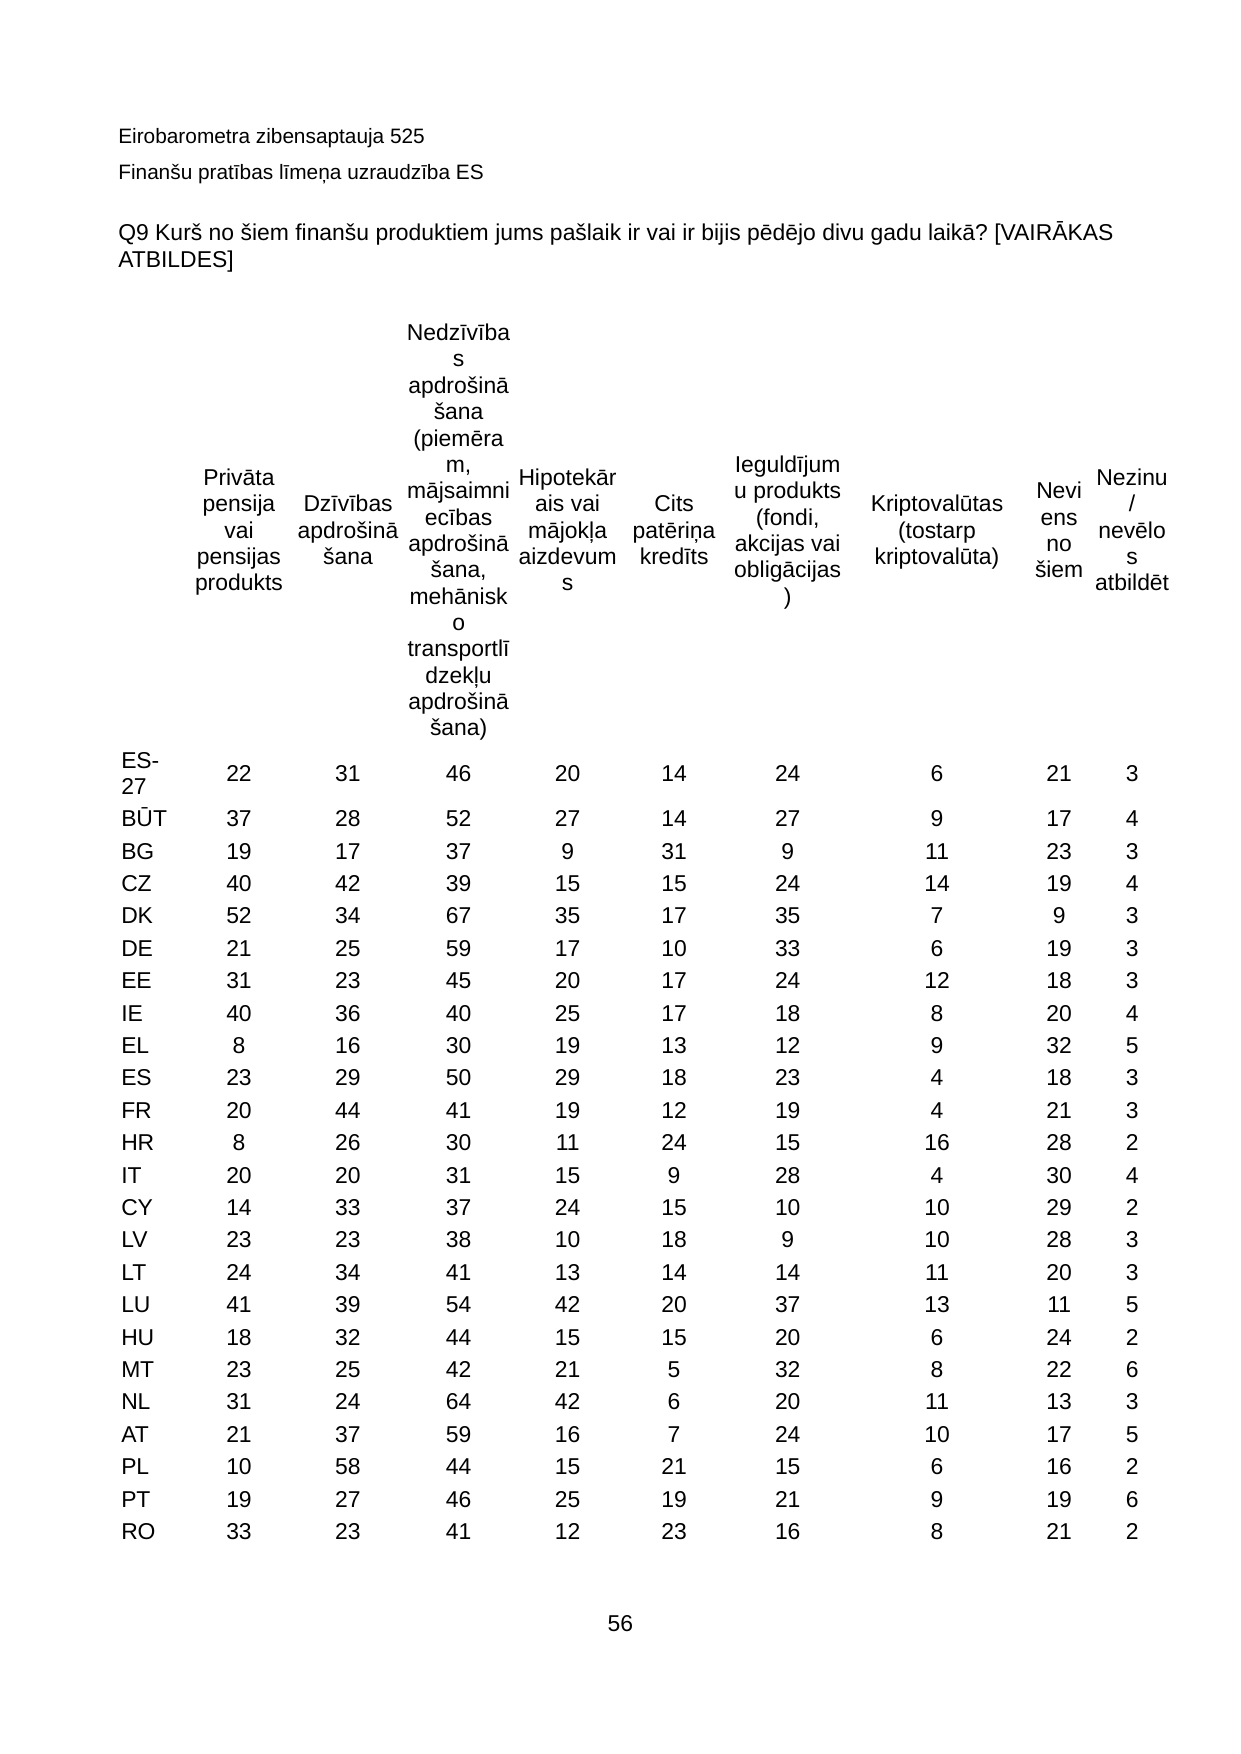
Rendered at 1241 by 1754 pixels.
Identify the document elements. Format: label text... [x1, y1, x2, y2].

table_cell 32 [1027, 1029, 1091, 1061]
table_cell 4 [847, 1094, 1027, 1126]
table_cell 29 [1027, 1191, 1091, 1223]
table_cell 13 [515, 1256, 619, 1288]
table_cell MT [118, 1353, 183, 1385]
table_cell 17 [515, 932, 619, 964]
table_cell 29 [294, 1061, 401, 1094]
table_cell 14 [183, 1191, 294, 1223]
table_cell 20 [620, 1288, 728, 1321]
table_header Ieguldījumu produkts (fondi, akcijas vai obligācijas) [728, 316, 847, 744]
table_cell 11 [847, 835, 1027, 867]
table_cell 20 [728, 1321, 847, 1353]
table_cell 10 [847, 1191, 1027, 1223]
table_cell 17 [620, 899, 728, 932]
table_cell 52 [183, 899, 294, 932]
table_cell 19 [620, 1483, 728, 1515]
table_header Dzīvības apdrošināšana [294, 316, 401, 744]
table_cell IE [118, 997, 183, 1029]
table_cell 20 [1027, 997, 1091, 1029]
table_cell 50 [401, 1061, 515, 1094]
table_cell 24 [183, 1256, 294, 1288]
table_cell 14 [620, 1256, 728, 1288]
table_cell 24 [620, 1126, 728, 1158]
table_cell 19 [183, 1483, 294, 1515]
table_cell 5 [1091, 1418, 1173, 1450]
table_cell 18 [620, 1061, 728, 1094]
table_cell 28 [728, 1159, 847, 1191]
table_cell 44 [401, 1450, 515, 1482]
table_cell 21 [1027, 744, 1091, 802]
table_cell 19 [1027, 867, 1091, 899]
table_cell 6 [847, 744, 1027, 802]
table_cell 2 [1091, 1321, 1173, 1353]
table_cell 27 [294, 1483, 401, 1515]
table_cell 37 [294, 1418, 401, 1450]
table_cell 12 [728, 1029, 847, 1061]
table_cell 37 [401, 1191, 515, 1223]
table_cell 2 [1091, 1126, 1173, 1158]
table_cell 37 [401, 835, 515, 867]
table_cell 41 [183, 1288, 294, 1321]
table_cell 4 [1091, 802, 1173, 834]
table_cell 15 [515, 1159, 619, 1191]
table_cell 52 [401, 802, 515, 834]
table_cell 41 [401, 1094, 515, 1126]
table_cell 24 [515, 1191, 619, 1223]
table_cell 38 [401, 1223, 515, 1256]
table_cell 3 [1091, 1061, 1173, 1094]
table_cell 25 [515, 997, 619, 1029]
table_header Neviens no šiem [1027, 316, 1091, 744]
table_cell DE [118, 932, 183, 964]
table_cell 42 [515, 1288, 619, 1321]
table_cell FR [118, 1094, 183, 1126]
table_cell 20 [183, 1159, 294, 1191]
table_cell 20 [728, 1385, 847, 1418]
table_cell 8 [847, 1353, 1027, 1385]
table_cell 16 [847, 1126, 1027, 1158]
table_cell 4 [1091, 997, 1173, 1029]
table_cell LT [118, 1256, 183, 1288]
table_cell ES-27 [118, 744, 183, 802]
table_cell 15 [728, 1126, 847, 1158]
table_cell 23 [294, 1223, 401, 1256]
table_cell 19 [1027, 932, 1091, 964]
table_cell 24 [294, 1385, 401, 1418]
table_cell 4 [1091, 1159, 1173, 1191]
table_cell 2 [1091, 1450, 1173, 1482]
table_cell 15 [515, 867, 619, 899]
table_cell BG [118, 835, 183, 867]
table_cell 10 [728, 1191, 847, 1223]
table_cell 2 [1091, 1515, 1173, 1547]
table_cell AT [118, 1418, 183, 1450]
table_cell 3 [1091, 899, 1173, 932]
table_cell 8 [183, 1029, 294, 1061]
table_cell 6 [847, 932, 1027, 964]
table_cell 23 [183, 1223, 294, 1256]
table_cell ES [118, 1061, 183, 1094]
table_cell 20 [515, 744, 619, 802]
table_header [118, 316, 183, 744]
table_cell 7 [620, 1418, 728, 1450]
table_cell 24 [728, 1418, 847, 1450]
table_cell 16 [1027, 1450, 1091, 1482]
table_cell 20 [515, 964, 619, 997]
table_cell 19 [515, 1029, 619, 1061]
table_cell 21 [620, 1450, 728, 1482]
table_cell 30 [401, 1029, 515, 1061]
table_cell 23 [183, 1061, 294, 1094]
table_cell 4 [847, 1159, 1027, 1191]
table_cell 42 [515, 1385, 619, 1418]
table_header Privāta pensija vai pensijas produkts [183, 316, 294, 744]
table_cell 17 [294, 835, 401, 867]
table_cell 35 [728, 899, 847, 932]
table_cell 14 [620, 802, 728, 834]
table_cell 18 [1027, 1061, 1091, 1094]
table_cell 28 [294, 802, 401, 834]
table_cell 7 [847, 899, 1027, 932]
table_cell DK [118, 899, 183, 932]
table_cell 40 [401, 997, 515, 1029]
table_cell 9 [728, 1223, 847, 1256]
table_cell 18 [183, 1321, 294, 1353]
table_cell 21 [515, 1353, 619, 1385]
table_cell 20 [183, 1094, 294, 1126]
table_cell 14 [847, 867, 1027, 899]
table_cell 25 [515, 1483, 619, 1515]
table_cell 31 [183, 1385, 294, 1418]
table_cell 30 [1027, 1159, 1091, 1191]
table_cell 16 [728, 1515, 847, 1547]
table_header Kriptovalūtas (tostarp kriptovalūta) [847, 316, 1027, 744]
table_cell 28 [1027, 1223, 1091, 1256]
table_cell NL [118, 1385, 183, 1418]
table_cell 42 [294, 867, 401, 899]
table_cell 40 [183, 997, 294, 1029]
table_header Nezinu/nevēlos atbildēt [1091, 316, 1173, 744]
table_cell 19 [728, 1094, 847, 1126]
table_cell 23 [294, 1515, 401, 1547]
table_cell 20 [1027, 1256, 1091, 1288]
table_cell 31 [183, 964, 294, 997]
table_cell 15 [620, 1191, 728, 1223]
table_cell 41 [401, 1515, 515, 1547]
table_cell 15 [728, 1450, 847, 1482]
table_cell 23 [1027, 835, 1091, 867]
table_cell 12 [847, 964, 1027, 997]
table_cell 46 [401, 744, 515, 802]
table_cell 17 [1027, 1418, 1091, 1450]
table_cell 59 [401, 932, 515, 964]
table_cell 9 [728, 835, 847, 867]
table_cell 33 [294, 1191, 401, 1223]
table_cell HU [118, 1321, 183, 1353]
table_cell 24 [1027, 1321, 1091, 1353]
table_cell 6 [847, 1450, 1027, 1482]
table_cell EL [118, 1029, 183, 1061]
table_cell 40 [183, 867, 294, 899]
table_cell 19 [1027, 1483, 1091, 1515]
table_cell 46 [401, 1483, 515, 1515]
table_cell 3 [1091, 744, 1173, 802]
table_cell 11 [1027, 1288, 1091, 1321]
table_cell 8 [847, 997, 1027, 1029]
table_cell 15 [515, 1321, 619, 1353]
table_cell LU [118, 1288, 183, 1321]
table_cell 15 [515, 1450, 619, 1482]
table_cell 13 [620, 1029, 728, 1061]
table_header Nedzīvības apdrošināšana (piemēram, mājsaimniecības apdrošināšana, mehānisko transportlīdzekļu apdrošināšana) [401, 316, 515, 744]
table_cell 34 [294, 1256, 401, 1288]
table_cell EE [118, 964, 183, 997]
table_cell 12 [620, 1094, 728, 1126]
table_cell 10 [183, 1450, 294, 1482]
table_cell IT [118, 1159, 183, 1191]
table_cell 23 [183, 1353, 294, 1385]
table_cell 24 [728, 867, 847, 899]
table_cell 19 [515, 1094, 619, 1126]
table_cell 11 [847, 1385, 1027, 1418]
table_header Hipotekārais vai mājokļa aizdevums [515, 316, 619, 744]
table_cell 17 [620, 997, 728, 1029]
table_cell 24 [728, 744, 847, 802]
table_cell 5 [1091, 1029, 1173, 1061]
table_cell 15 [620, 1321, 728, 1353]
table_cell PL [118, 1450, 183, 1482]
table_cell 22 [183, 744, 294, 802]
table_cell 21 [183, 1418, 294, 1450]
table_cell CZ [118, 867, 183, 899]
table_cell 6 [1091, 1483, 1173, 1515]
table_cell 25 [294, 932, 401, 964]
table_cell 4 [847, 1061, 1027, 1094]
table_cell 6 [847, 1321, 1027, 1353]
table_cell PT [118, 1483, 183, 1515]
table_cell 3 [1091, 1385, 1173, 1418]
table_cell 3 [1091, 835, 1173, 867]
table_cell 13 [847, 1288, 1027, 1321]
table_cell 10 [515, 1223, 619, 1256]
table_cell 28 [1027, 1126, 1091, 1158]
table_cell 35 [515, 899, 619, 932]
table_cell 45 [401, 964, 515, 997]
table_header Cits patēriņa kredīts [620, 316, 728, 744]
table_cell 23 [728, 1061, 847, 1094]
table_cell 3 [1091, 1223, 1173, 1256]
table_cell 16 [515, 1418, 619, 1450]
table_cell 2 [1091, 1191, 1173, 1223]
table_cell 6 [620, 1385, 728, 1418]
table_cell 10 [620, 932, 728, 964]
table_cell 26 [294, 1126, 401, 1158]
table_cell 44 [401, 1321, 515, 1353]
table_cell 32 [294, 1321, 401, 1353]
table_cell 22 [1027, 1353, 1091, 1385]
table_cell 11 [515, 1126, 619, 1158]
table_cell 27 [515, 802, 619, 834]
table_cell 33 [728, 932, 847, 964]
table_cell 9 [620, 1159, 728, 1191]
table_cell 23 [294, 964, 401, 997]
table_cell 12 [515, 1515, 619, 1547]
table_cell 37 [183, 802, 294, 834]
table_cell 64 [401, 1385, 515, 1418]
table_cell 39 [401, 867, 515, 899]
table_cell 11 [847, 1256, 1027, 1288]
table_cell CY [118, 1191, 183, 1223]
table_cell LV [118, 1223, 183, 1256]
table_cell 54 [401, 1288, 515, 1321]
table_cell 42 [401, 1353, 515, 1385]
table_cell 30 [401, 1126, 515, 1158]
table_cell HR [118, 1126, 183, 1158]
table_cell 13 [1027, 1385, 1091, 1418]
table_cell 24 [728, 964, 847, 997]
table_cell 37 [728, 1288, 847, 1321]
table_cell 41 [401, 1256, 515, 1288]
table_cell 3 [1091, 1094, 1173, 1126]
table_cell 27 [728, 802, 847, 834]
table_cell 9 [515, 835, 619, 867]
table_cell 23 [620, 1515, 728, 1547]
table_cell 14 [620, 744, 728, 802]
table_cell 44 [294, 1094, 401, 1126]
table_cell 17 [1027, 802, 1091, 834]
table_cell BŪT [118, 802, 183, 834]
table_cell 20 [294, 1159, 401, 1191]
table_cell 18 [620, 1223, 728, 1256]
table_cell 9 [847, 1029, 1027, 1061]
table_cell 25 [294, 1353, 401, 1385]
table_cell 9 [847, 1483, 1027, 1515]
table_cell 8 [847, 1515, 1027, 1547]
table_cell 31 [401, 1159, 515, 1191]
table_cell 36 [294, 997, 401, 1029]
table_cell 34 [294, 899, 401, 932]
table_cell 39 [294, 1288, 401, 1321]
table_cell 18 [1027, 964, 1091, 997]
table_cell 67 [401, 899, 515, 932]
table_cell 15 [620, 867, 728, 899]
table_cell 17 [620, 964, 728, 997]
table_cell 6 [1091, 1353, 1173, 1385]
table_cell 14 [728, 1256, 847, 1288]
table_cell 31 [620, 835, 728, 867]
table_cell 5 [620, 1353, 728, 1385]
table_cell 9 [847, 802, 1027, 834]
table_cell 10 [847, 1418, 1027, 1450]
table_cell 4 [1091, 867, 1173, 899]
table_cell 33 [183, 1515, 294, 1547]
table_cell 21 [1027, 1094, 1091, 1126]
table_cell 19 [183, 835, 294, 867]
text Q9 Kurš no šiem finanšu produktiem jums pašlaik ir vai ir bijis pēdējo divu gadu laikā? [VAIRĀKAS ATBILDES] [118, 219, 1122, 272]
table_cell 10 [847, 1223, 1027, 1256]
table_cell 31 [294, 744, 401, 802]
table_cell 9 [1027, 899, 1091, 932]
table_cell 21 [728, 1483, 847, 1515]
table_cell 16 [294, 1029, 401, 1061]
table_cell 58 [294, 1450, 401, 1482]
table_cell 18 [728, 997, 847, 1029]
table_cell 3 [1091, 932, 1173, 964]
table_cell 5 [1091, 1288, 1173, 1321]
table_cell 3 [1091, 964, 1173, 997]
table_cell 21 [183, 932, 294, 964]
table_cell 32 [728, 1353, 847, 1385]
table_cell 29 [515, 1061, 619, 1094]
table_cell 59 [401, 1418, 515, 1450]
table_cell 8 [183, 1126, 294, 1158]
table_cell 3 [1091, 1256, 1173, 1288]
table_cell 21 [1027, 1515, 1091, 1547]
table_cell RO [118, 1515, 183, 1547]
